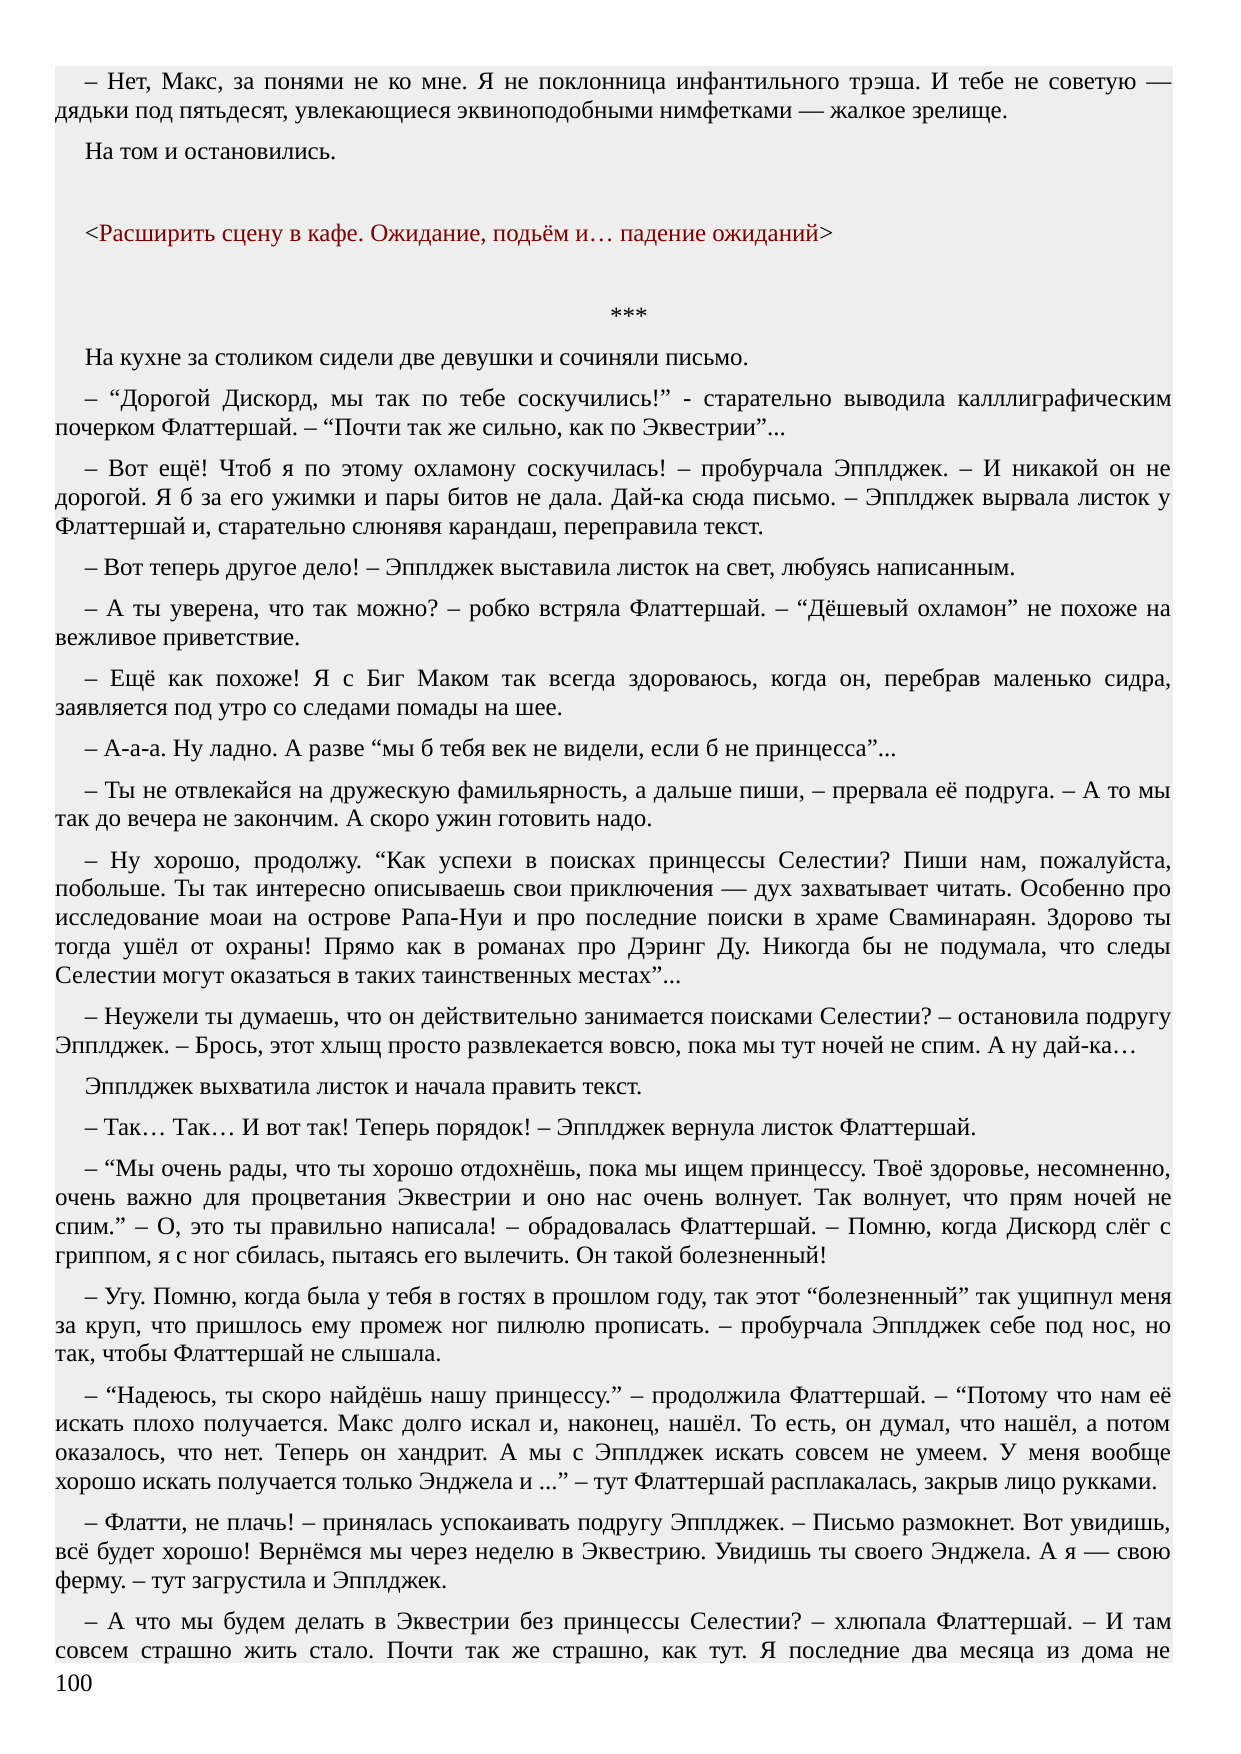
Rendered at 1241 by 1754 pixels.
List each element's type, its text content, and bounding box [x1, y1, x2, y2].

text – Вот ещё! Чтоб я по этому охламону соскучилась! – пробурчала Эпплджек. – И никакой он не дорогой. Я б за его ужимки и пары битов не дала. Дай-ка сюда письмо. – Эпплджек вырвала листок у Флаттершай и, старательно слюнявя карандаш, переправила текст. [55, 453, 1173, 540]
text – Ну хорошо, продолжу. “Как успехи в поисках принцессы Селестии? Пиши нам, пожалуйста, побольше. Ты так интересно описываешь свои приключения — дух захватывает читать. Особенно про исследование моаи на острове Рапа-Нуи и про последние поиски в храме Сваминараян. Здорово ты тогда ушёл от охраны! Прямо как в романах про Дэринг Ду. Никогда бы не подумала, что следы Селестии могут оказаться в таких таинственных местах”... [55, 845, 1173, 988]
text – А ты уверена, что так можно? – робко встряла Флаттершай. – “Дёшевый охламон” не похоже на вежливое приветствие. [55, 593, 1173, 651]
text Эпплджек выхватила листок и начала править текст. [55, 1071, 1173, 1100]
text – “Дорогой Дискорд, мы так по тебе соскучились!” - старательно выводила калллиграфическим почерком Флаттершай. – “Почти так же сильно, как по Эквестрии”... [55, 383, 1173, 441]
text – Вот теперь другое дело! – Эпплджек выставила листок на свет, любуясь написанным. [55, 552, 1173, 581]
text – “Надеюсь, ты скоро найдёшь нашу принцессу.” – продолжила Флаттершай. – “Потому что нам её искать плохо получается. Макс долго искал и, наконец, нашёл. То есть, он думал, что нашёл, а потом оказалось, что нет. Теперь он хандрит. А мы с Эпплджек искать совсем не умеем. У меня вообще хорошо искать получается только Энджела и ...” – тут Флаттершай расплакалась, закрыв лицо рукками. [55, 1380, 1173, 1495]
text – Нет, Макс, за понями не ко мне. Я не поклонница инфантильного трэша. И тебе не советую — дядьки под пятьдесят, увлекающиеся эквиноподобными нимфетками — жалкое зрелище. [55, 66, 1173, 123]
text – “Мы очень рады, что ты хорошо отдохнёшь, пока мы ищем принцессу. Твоё здоровье, несомненно, очень важно для процветания Эквестрии и оно нас очень волнует. Так волнует, что прям ночей не спим.” – О, это ты правильно написала! – обрадовалась Флаттершай. – Помню, когда Дискорд слёг с гриппом, я с ног сбилась, пытаясь его вылечить. Он такой болезненный! [55, 1153, 1173, 1268]
text – Ты не отвлекайся на дружескую фамильярность, а дальше пиши, – прервала её подруга. – А то мы так до вечера не закончим. А скоро ужин готовить надо. [55, 775, 1173, 832]
text – Ещё как похоже! Я с Биг Маком так всегда здороваюсь, когда он, перебрав маленько сидра, заявляется под утро со следами помады на шее. [55, 663, 1173, 721]
text – Так… Так… И вот так! Теперь порядок! – Эпплджек вернула листок Флаттершай. [55, 1112, 1173, 1141]
text *** [55, 301, 1173, 330]
text – А что мы будем делать в Эквестрии без принцессы Селестии? – хлюпала Флаттершай. – И там совсем страшно жить стало. Почти так же страшно, как тут. Я последние два месяца из дома не [55, 1606, 1173, 1663]
text – Неужели ты думаешь, что он действительно занимается поисками Селестии? – остановила подругу Эпплджек. – Брось, этот хлыщ просто развлекается вовсю, пока мы тут ночей не спим. А ну дай-ка… [55, 1001, 1173, 1058]
text – Угу. Помню, когда была у тебя в гостях в прошлом году, так этот “болезненный” так ущипнул меня за круп, что пришлось ему промеж ног пилюлю прописать. – пробурчала Эпплджек себе под нос, но так, чтобы Флаттершай не слышала. [55, 1281, 1173, 1367]
text – Флатти, не плачь! – принялась успокаивать подругу Эпплджек. – Письмо размокнет. Вот увидишь, всё будет хорошо! Вернёмся мы через неделю в Эквестрию. Увидишь ты своего Энджела. А я — свою ферму. – тут загрустила и Эпплджек. [55, 1507, 1173, 1593]
text – А-а-а. Ну ладно. А разве “мы б тебя век не видели, если б не принцесса”... [55, 733, 1173, 762]
text На кухне за столиком сидели две девушки и сочиняли письмо. [55, 342, 1173, 371]
text <Расширить сцену в кафе. Ожидание, подьём и… падение ожиданий> [55, 218, 1173, 247]
text На том и остановились. [55, 136, 1173, 165]
